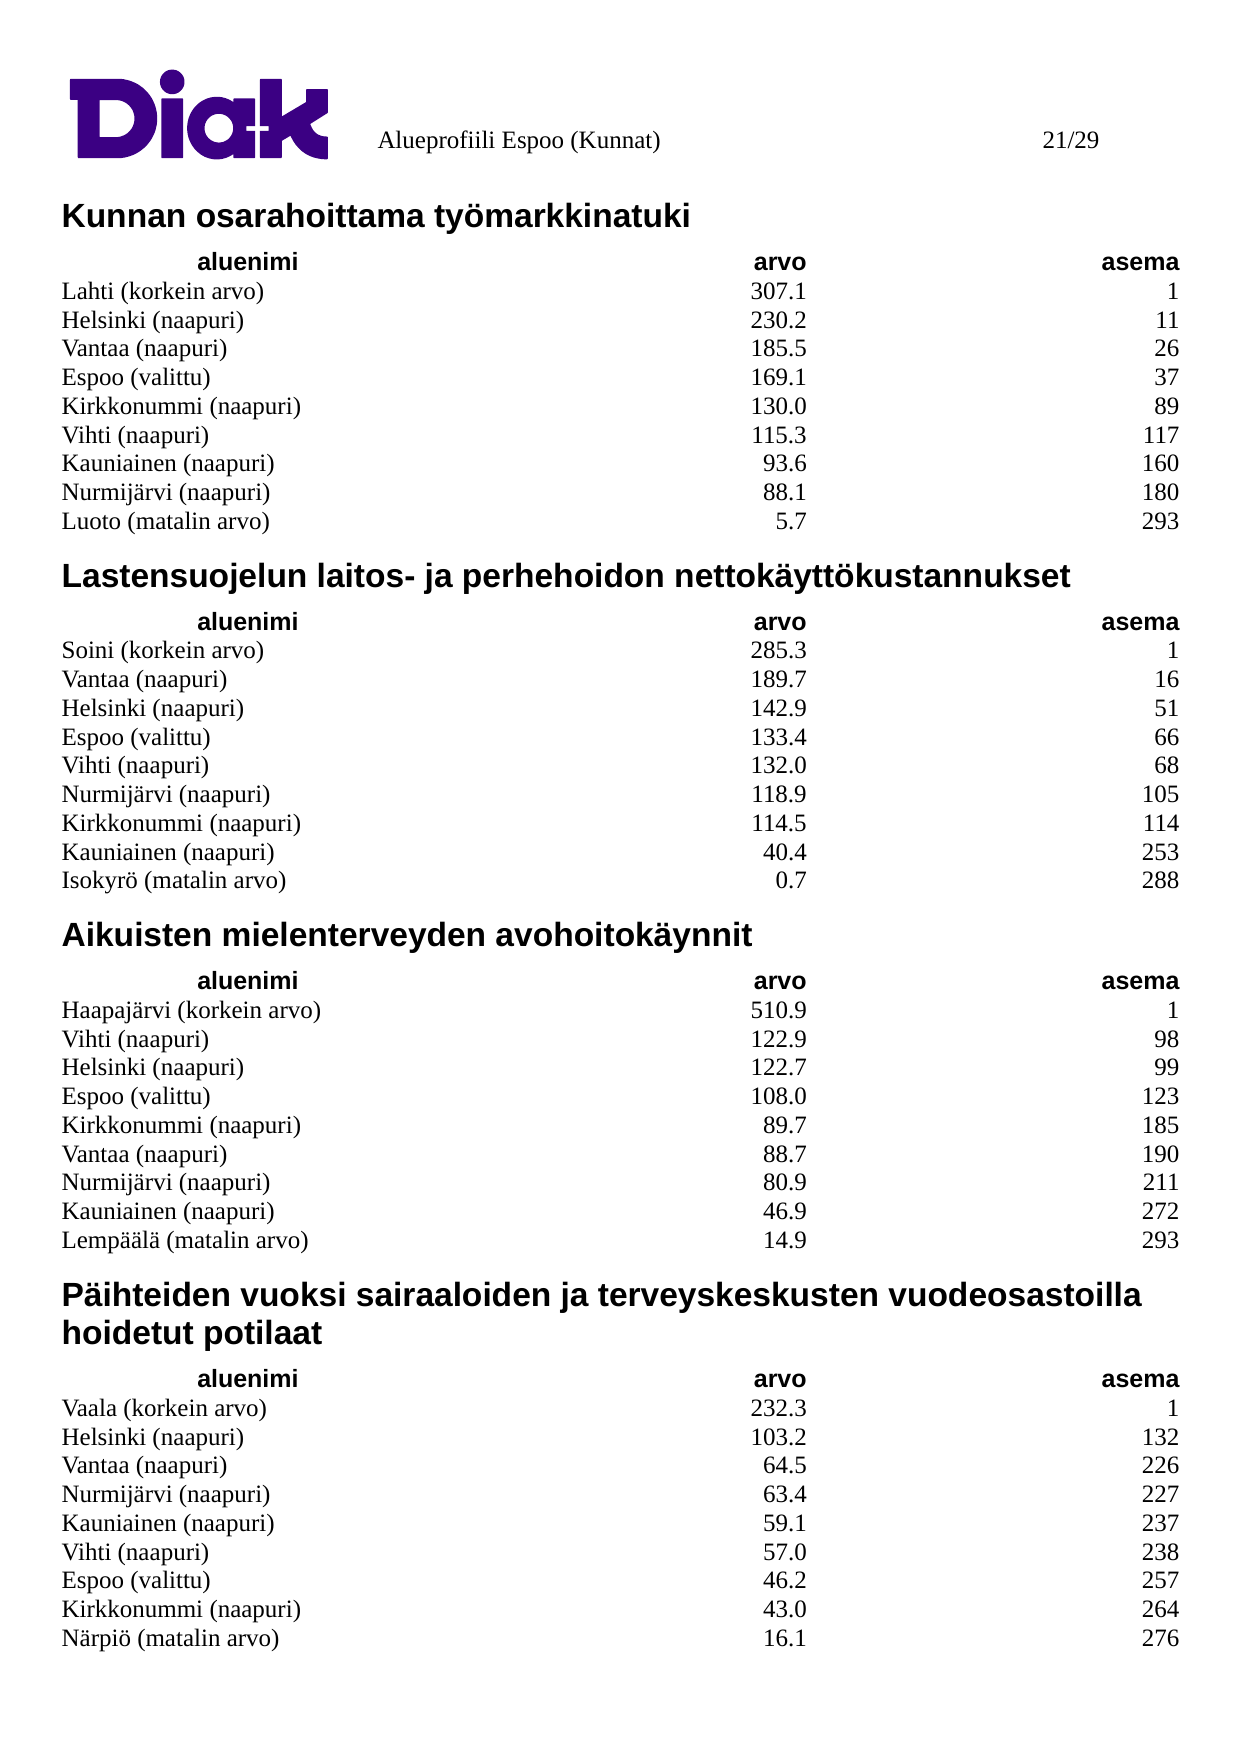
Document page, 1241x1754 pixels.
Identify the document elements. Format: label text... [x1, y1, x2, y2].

table_cell Luoto (matalin arvo) [61, 506, 434, 535]
subtitle Aikuisten mielenterveyden avohoitokäynnit [61, 915, 1179, 954]
table_cell 253 [806, 837, 1179, 866]
table_cell Kauniainen (naapuri) [61, 449, 434, 477]
table_cell 1 [806, 995, 1179, 1024]
table_cell Nurmijärvi (naapuri) [61, 1168, 434, 1196]
table_cell 232.3 [434, 1393, 806, 1422]
table_cell 40.4 [434, 837, 806, 866]
table_cell 142.9 [434, 693, 806, 722]
table_header aluenimi [61, 966, 434, 995]
table_cell Närpiö (matalin arvo) [61, 1623, 434, 1652]
table_cell Vantaa (naapuri) [61, 664, 434, 693]
table_cell 64.5 [434, 1451, 806, 1479]
table_cell 227 [806, 1479, 1179, 1508]
table_cell 16 [806, 664, 1179, 693]
table_cell Nurmijärvi (naapuri) [61, 1479, 434, 1508]
table_cell 88.1 [434, 477, 806, 506]
table_cell 57.0 [434, 1537, 806, 1566]
table_cell Espoo (valittu) [61, 1566, 434, 1594]
table_cell 105 [806, 779, 1179, 808]
table_cell 11 [806, 305, 1179, 333]
table_cell 14.9 [434, 1225, 806, 1254]
table_cell 132.0 [434, 751, 806, 779]
table_cell Vihti (naapuri) [61, 1537, 434, 1566]
table_cell Isokyrö (matalin arvo) [61, 866, 434, 894]
table_cell 510.9 [434, 995, 806, 1024]
table_cell 43.0 [434, 1594, 806, 1623]
table_cell Kirkkonummi (naapuri) [61, 1110, 434, 1139]
table_cell Espoo (valittu) [61, 722, 434, 751]
table_cell 122.7 [434, 1053, 806, 1081]
table_cell Vihti (naapuri) [61, 1024, 434, 1052]
table_cell 238 [806, 1537, 1179, 1566]
table_cell 293 [806, 1225, 1179, 1254]
table_cell 190 [806, 1139, 1179, 1167]
table_cell 118.9 [434, 779, 806, 808]
table_cell 293 [806, 506, 1179, 535]
table_cell 132 [806, 1422, 1179, 1451]
table_cell Nurmijärvi (naapuri) [61, 477, 434, 506]
table_cell Kirkkonummi (naapuri) [61, 1594, 434, 1623]
table_cell Kauniainen (naapuri) [61, 1196, 434, 1225]
table_header aluenimi [61, 247, 434, 276]
table_cell Kauniainen (naapuri) [61, 1508, 434, 1537]
table_cell 122.9 [434, 1024, 806, 1052]
table_header asema [806, 1364, 1179, 1393]
table_header arvo [434, 607, 806, 636]
table_cell 123 [806, 1081, 1179, 1110]
table_cell 51 [806, 693, 1179, 722]
table_cell 89 [806, 391, 1179, 420]
table_cell Helsinki (naapuri) [61, 1422, 434, 1451]
table_cell 68 [806, 751, 1179, 779]
table_cell Vihti (naapuri) [61, 751, 434, 779]
table_cell 26 [806, 334, 1179, 362]
table_cell 276 [806, 1623, 1179, 1652]
table_header aluenimi [61, 607, 434, 636]
table_cell 237 [806, 1508, 1179, 1537]
table_cell 180 [806, 477, 1179, 506]
table_cell 272 [806, 1196, 1179, 1225]
table_cell 288 [806, 866, 1179, 894]
table_cell 93.6 [434, 449, 806, 477]
table_cell 115.3 [434, 420, 806, 448]
table_cell Espoo (valittu) [61, 1081, 434, 1110]
table_header arvo [434, 966, 806, 995]
table_cell 37 [806, 362, 1179, 391]
table_cell 89.7 [434, 1110, 806, 1139]
subtitle Päihteiden vuoksi sairaaloiden ja terveyskeskusten vuodeosastoilla hoidetut potilaat [61, 1274, 1179, 1352]
table_cell Lahti (korkein arvo) [61, 276, 434, 305]
table_header asema [806, 607, 1179, 636]
table_cell Haapajärvi (korkein arvo) [61, 995, 434, 1024]
table_header asema [806, 966, 1179, 995]
table_cell 88.7 [434, 1139, 806, 1167]
table_cell Vaala (korkein arvo) [61, 1393, 434, 1422]
table_cell 5.7 [434, 506, 806, 535]
table_cell Vihti (naapuri) [61, 420, 434, 448]
table_cell 0.7 [434, 866, 806, 894]
subtitle Lastensuojelun laitos- ja perhehoidon nettokäyttökustannukset [61, 556, 1179, 594]
table_cell 99 [806, 1053, 1179, 1081]
table_cell 189.7 [434, 664, 806, 693]
table_cell Helsinki (naapuri) [61, 693, 434, 722]
table_cell 264 [806, 1594, 1179, 1623]
table_cell 59.1 [434, 1508, 806, 1537]
table_cell 1 [806, 636, 1179, 664]
table_cell 307.1 [434, 276, 806, 305]
table_cell 226 [806, 1451, 1179, 1479]
table_cell 46.2 [434, 1566, 806, 1594]
table_cell 185 [806, 1110, 1179, 1139]
table_cell Vantaa (naapuri) [61, 334, 434, 362]
table_cell Lempäälä (matalin arvo) [61, 1225, 434, 1254]
table_cell 285.3 [434, 636, 806, 664]
table_cell 1 [806, 1393, 1179, 1422]
table_cell 133.4 [434, 722, 806, 751]
table_cell 16.1 [434, 1623, 806, 1652]
table_cell Kirkkonummi (naapuri) [61, 808, 434, 837]
table_cell Kirkkonummi (naapuri) [61, 391, 434, 420]
table_cell Vantaa (naapuri) [61, 1451, 434, 1479]
table_cell 230.2 [434, 305, 806, 333]
table_cell 130.0 [434, 391, 806, 420]
table_cell 1 [806, 276, 1179, 305]
subtitle Kunnan osarahoittama työmarkkinatuki [61, 196, 1179, 235]
table_cell Kauniainen (naapuri) [61, 837, 434, 866]
table_cell 117 [806, 420, 1179, 448]
table_cell 103.2 [434, 1422, 806, 1451]
table_cell Espoo (valittu) [61, 362, 434, 391]
table_cell Vantaa (naapuri) [61, 1139, 434, 1167]
table_cell Nurmijärvi (naapuri) [61, 779, 434, 808]
table_cell 211 [806, 1168, 1179, 1196]
table_header arvo [434, 247, 806, 276]
table_cell Helsinki (naapuri) [61, 1053, 434, 1081]
table_cell 257 [806, 1566, 1179, 1594]
table_cell 114 [806, 808, 1179, 837]
table_cell Soini (korkein arvo) [61, 636, 434, 664]
table_cell 108.0 [434, 1081, 806, 1110]
table_cell 169.1 [434, 362, 806, 391]
table_cell 66 [806, 722, 1179, 751]
table_cell 63.4 [434, 1479, 806, 1508]
table_cell 160 [806, 449, 1179, 477]
table_cell 46.9 [434, 1196, 806, 1225]
table_cell 80.9 [434, 1168, 806, 1196]
table_header aluenimi [61, 1364, 434, 1393]
table_cell 114.5 [434, 808, 806, 837]
table_cell 98 [806, 1024, 1179, 1052]
table_header asema [806, 247, 1179, 276]
table_header arvo [434, 1364, 806, 1393]
table_cell 185.5 [434, 334, 806, 362]
table_cell Helsinki (naapuri) [61, 305, 434, 333]
